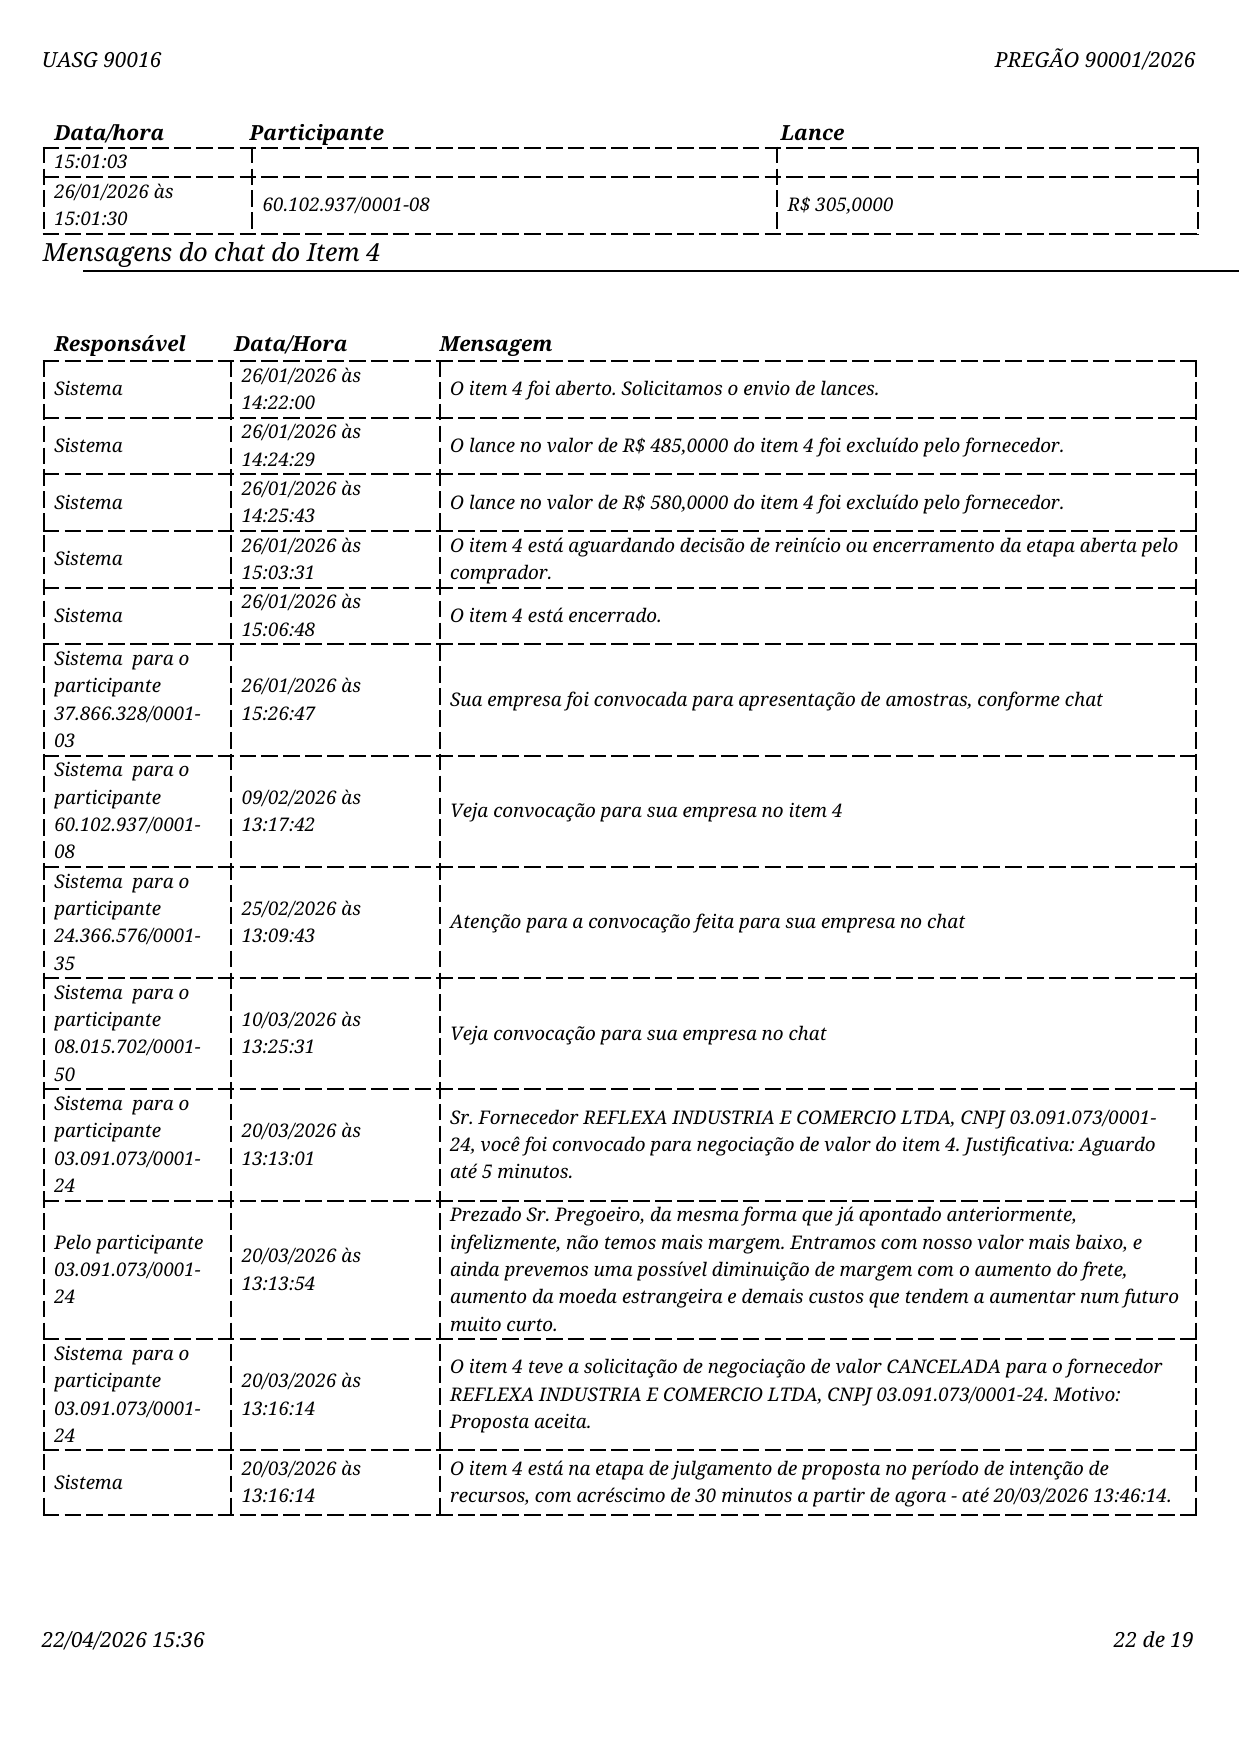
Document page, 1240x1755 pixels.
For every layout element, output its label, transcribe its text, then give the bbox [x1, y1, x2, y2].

table_cell Sistema [44, 587, 231, 643]
table_cell 25/02/2026 às 13:09:43 [231, 866, 439, 977]
table_cell 26/01/2026 às 15:06:48 [231, 587, 439, 643]
table_cell [252, 147, 777, 176]
table_cell O item 4 teve a solicitação de negociação de valor CANCELADA para o fornecedor REFLEXA INDUSTRIA E COMERCIO LTDA, CNPJ 03.091.073/0001-24. Motivo: Proposta aceita. [440, 1338, 1196, 1449]
table_cell 20/03/2026 às 13:16:14 [231, 1338, 439, 1449]
table_header 26/01/2026 às 14:22:00 [231, 360, 439, 417]
table_cell [777, 147, 1198, 176]
table_cell O lance no valor de R$ 485,0000 do item 4 foi excluído pelo fornecedor. [440, 417, 1196, 473]
table_cell Sistema para o participante 37.866.328/0001-03 [44, 643, 231, 754]
table_cell Sistema para o participante 08.015.702/0001-50 [44, 977, 231, 1088]
text Responsável Data/Hora Mensagem [54, 329, 1089, 358]
table_cell Sistema [44, 473, 231, 530]
table_cell Sistema [44, 530, 231, 587]
table_header Sistema [44, 360, 231, 417]
table_cell O item 4 está na etapa de julgamento de proposta no período de intenção de recursos, com acréscimo de 30 minutos a partir de agora - até 20/03/2026 13:46:14. [440, 1449, 1196, 1514]
table_cell Sua empresa foi convocada para apresentação de amostras, conforme chat [440, 643, 1196, 754]
table_cell Veja convocação para sua empresa no chat [440, 977, 1196, 1088]
table_cell Sistema para o participante 60.102.937/0001-08 [44, 755, 231, 866]
table_cell 09/02/2026 às 13:17:42 [231, 755, 439, 866]
table_cell 20/03/2026 às 13:16:14 [231, 1449, 439, 1514]
table_cell Veja convocação para sua empresa no item 4 [440, 755, 1196, 866]
table_cell 20/03/2026 às 13:13:54 [231, 1200, 439, 1338]
table_cell 26/01/2026 às 15:01:30 [44, 176, 252, 233]
table_cell Sistema [44, 1449, 231, 1514]
table_header O item 4 foi aberto. Solicitamos o envio de lances. [440, 360, 1196, 417]
table_cell R$ 305,0000 [777, 176, 1198, 233]
table_cell 26/01/2026 às 14:25:43 [231, 473, 439, 530]
table_cell Atenção para a convocação feita para sua empresa no chat [440, 866, 1196, 977]
table_cell Sistema para o participante 24.366.576/0001-35 [44, 866, 231, 977]
table_cell 15:01:03 [44, 147, 252, 176]
subtitle Mensagens do chat do Item 4 [43, 235, 1089, 269]
table_cell 26/01/2026 às 14:24:29 [231, 417, 439, 473]
table_cell Sistema [44, 417, 231, 473]
table_cell 20/03/2026 às 13:13:01 [231, 1088, 439, 1199]
table_cell 26/01/2026 às 15:03:31 [231, 530, 439, 587]
table_cell O item 4 está aguardando decisão de reinício ou encerramento da etapa aberta pelo comprador. [440, 530, 1196, 587]
table_cell O item 4 está encerrado. [440, 587, 1196, 643]
table_cell O lance no valor de R$ 580,0000 do item 4 foi excluído pelo fornecedor. [440, 473, 1196, 530]
table_cell Sistema para o participante 03.091.073/0001-24 [44, 1338, 231, 1449]
table_cell 26/01/2026 às 15:26:47 [231, 643, 439, 754]
table_cell Sr. Fornecedor REFLEXA INDUSTRIA E COMERCIO LTDA, CNPJ 03.091.073/0001-24, você foi convocado para negociação de valor do item 4. Justificativa: Aguardo até 5 minutos. [440, 1088, 1196, 1199]
table_cell 10/03/2026 às 13:25:31 [231, 977, 439, 1088]
table_cell Sistema para o participante 03.091.073/0001-24 [44, 1088, 231, 1199]
table_cell Prezado Sr. Pregoeiro, da mesma forma que já apontado anteriormente, infelizmente, não temos mais margem. Entramos com nosso valor mais baixo, e ainda prevemos uma possível diminuição de margem com o aumento do frete, aumento da moeda estrangeira e demais custos que tendem a aumentar num futuro muito curto. [440, 1200, 1196, 1338]
table_cell 60.102.937/0001-08 [252, 176, 777, 233]
table_cell Pelo participante 03.091.073/0001-24 [44, 1200, 231, 1338]
